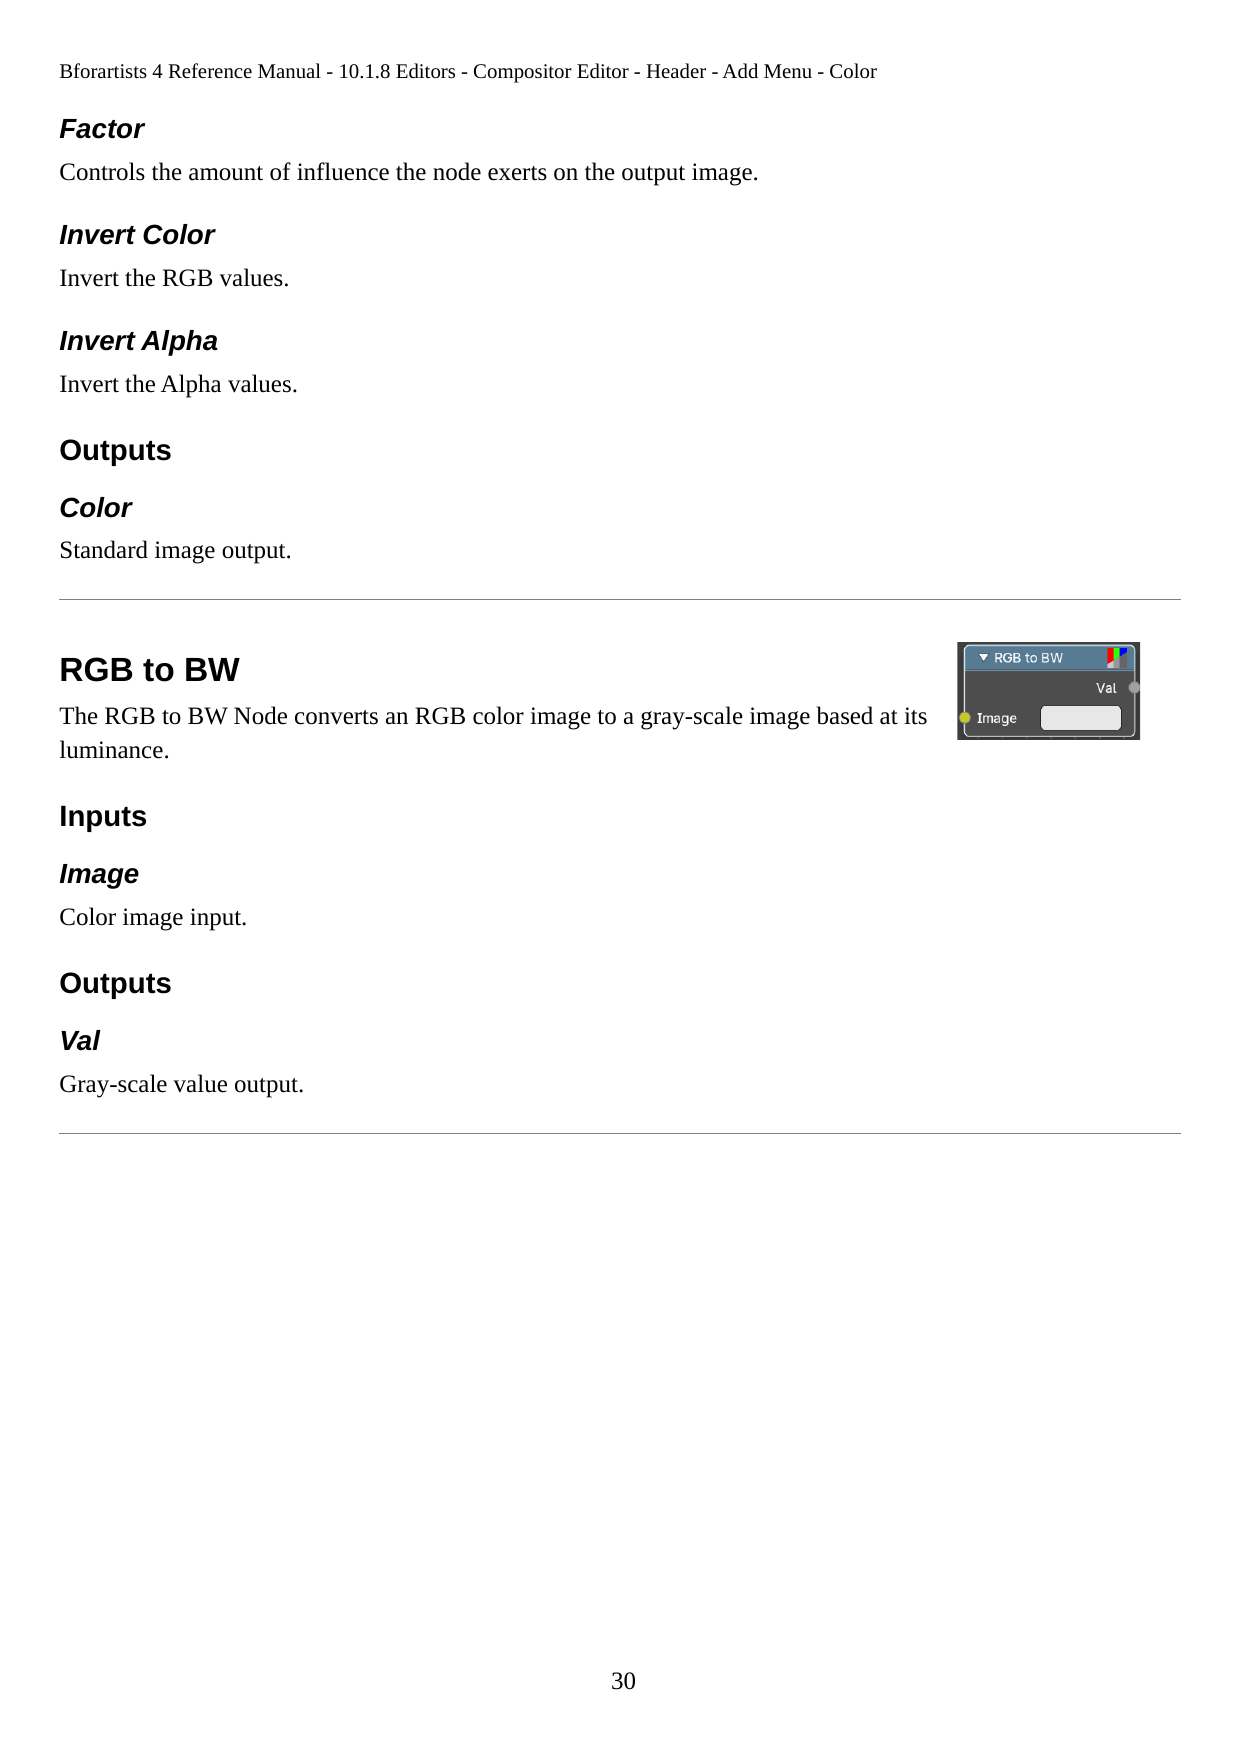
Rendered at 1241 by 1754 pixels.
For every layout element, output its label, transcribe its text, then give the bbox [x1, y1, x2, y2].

text The RGB to BW Node converts an RGB color image to a gray-scale image based at its luminance. [59, 701, 1181, 764]
text Standard image output. [59, 536, 1181, 564]
subtitle Factor [59, 113, 1181, 144]
text Gray-scale value output. [59, 1069, 1181, 1098]
text Color image input. [59, 902, 1181, 931]
subtitle Color [59, 491, 1181, 523]
text Invert the Alpha values. [59, 369, 1181, 398]
subtitle Inputs [59, 799, 1181, 833]
subtitle Invert Color [59, 218, 1181, 250]
subtitle [1141, 650, 1181, 688]
subtitle Outputs [59, 966, 1181, 999]
subtitle RGB to BW [59, 650, 957, 688]
picture [957, 642, 1141, 740]
text Invert the RGB values. [59, 263, 1181, 292]
text Controls the amount of influence the node exerts on the output image. [59, 157, 1181, 186]
subtitle Outputs [59, 432, 1181, 466]
subtitle Invert Alpha [59, 324, 1181, 356]
subtitle Val [59, 1024, 1181, 1056]
subtitle Image [59, 858, 1181, 889]
